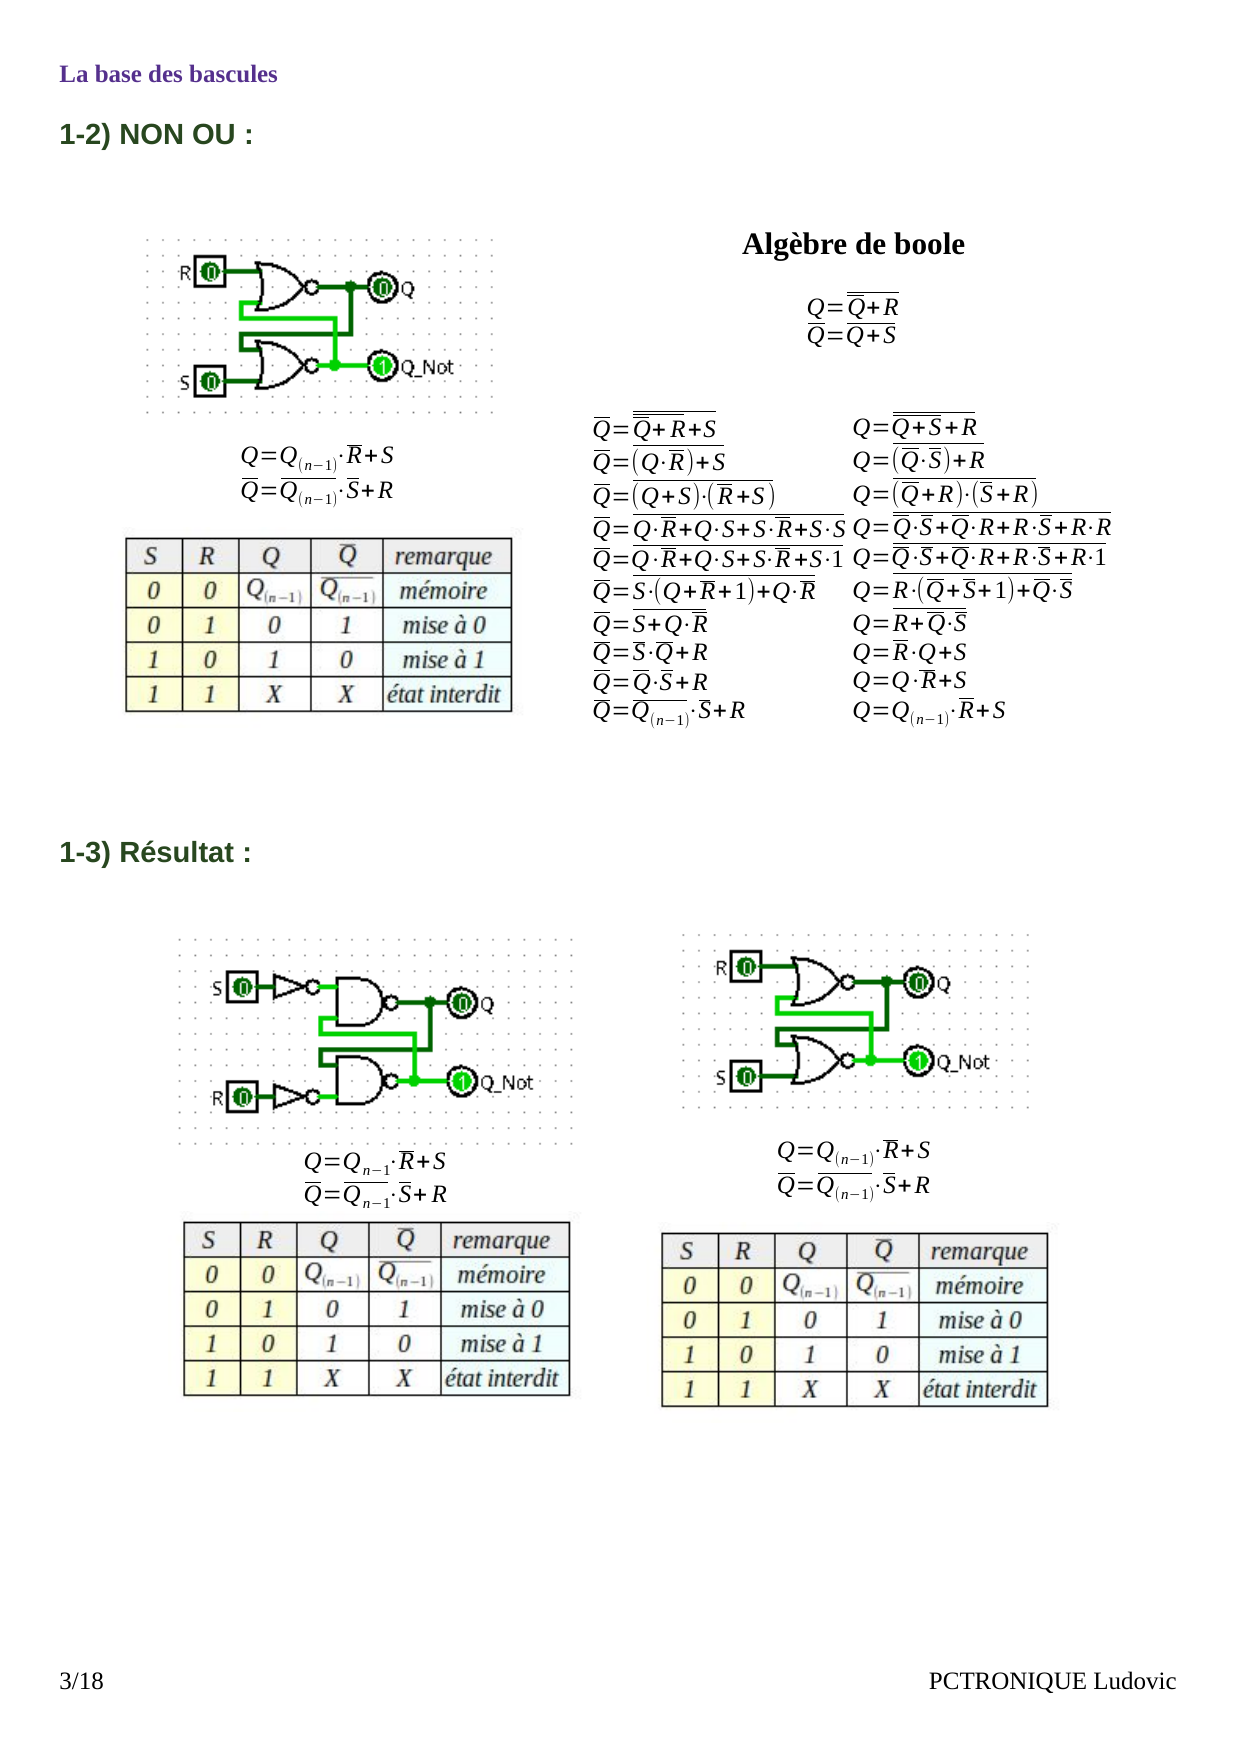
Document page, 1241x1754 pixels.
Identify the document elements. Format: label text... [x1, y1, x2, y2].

picture [675, 922, 1032, 1118]
picture [646, 1222, 1061, 1423]
text Algèbre de boole [729, 226, 977, 261]
picture [176, 933, 574, 1148]
subtitle 1-2) NON OU : [59, 117, 1181, 151]
picture [139, 227, 496, 423]
picture [168, 1211, 583, 1412]
picture [110, 527, 525, 728]
subtitle 1-3) Résultat : [59, 835, 1181, 869]
